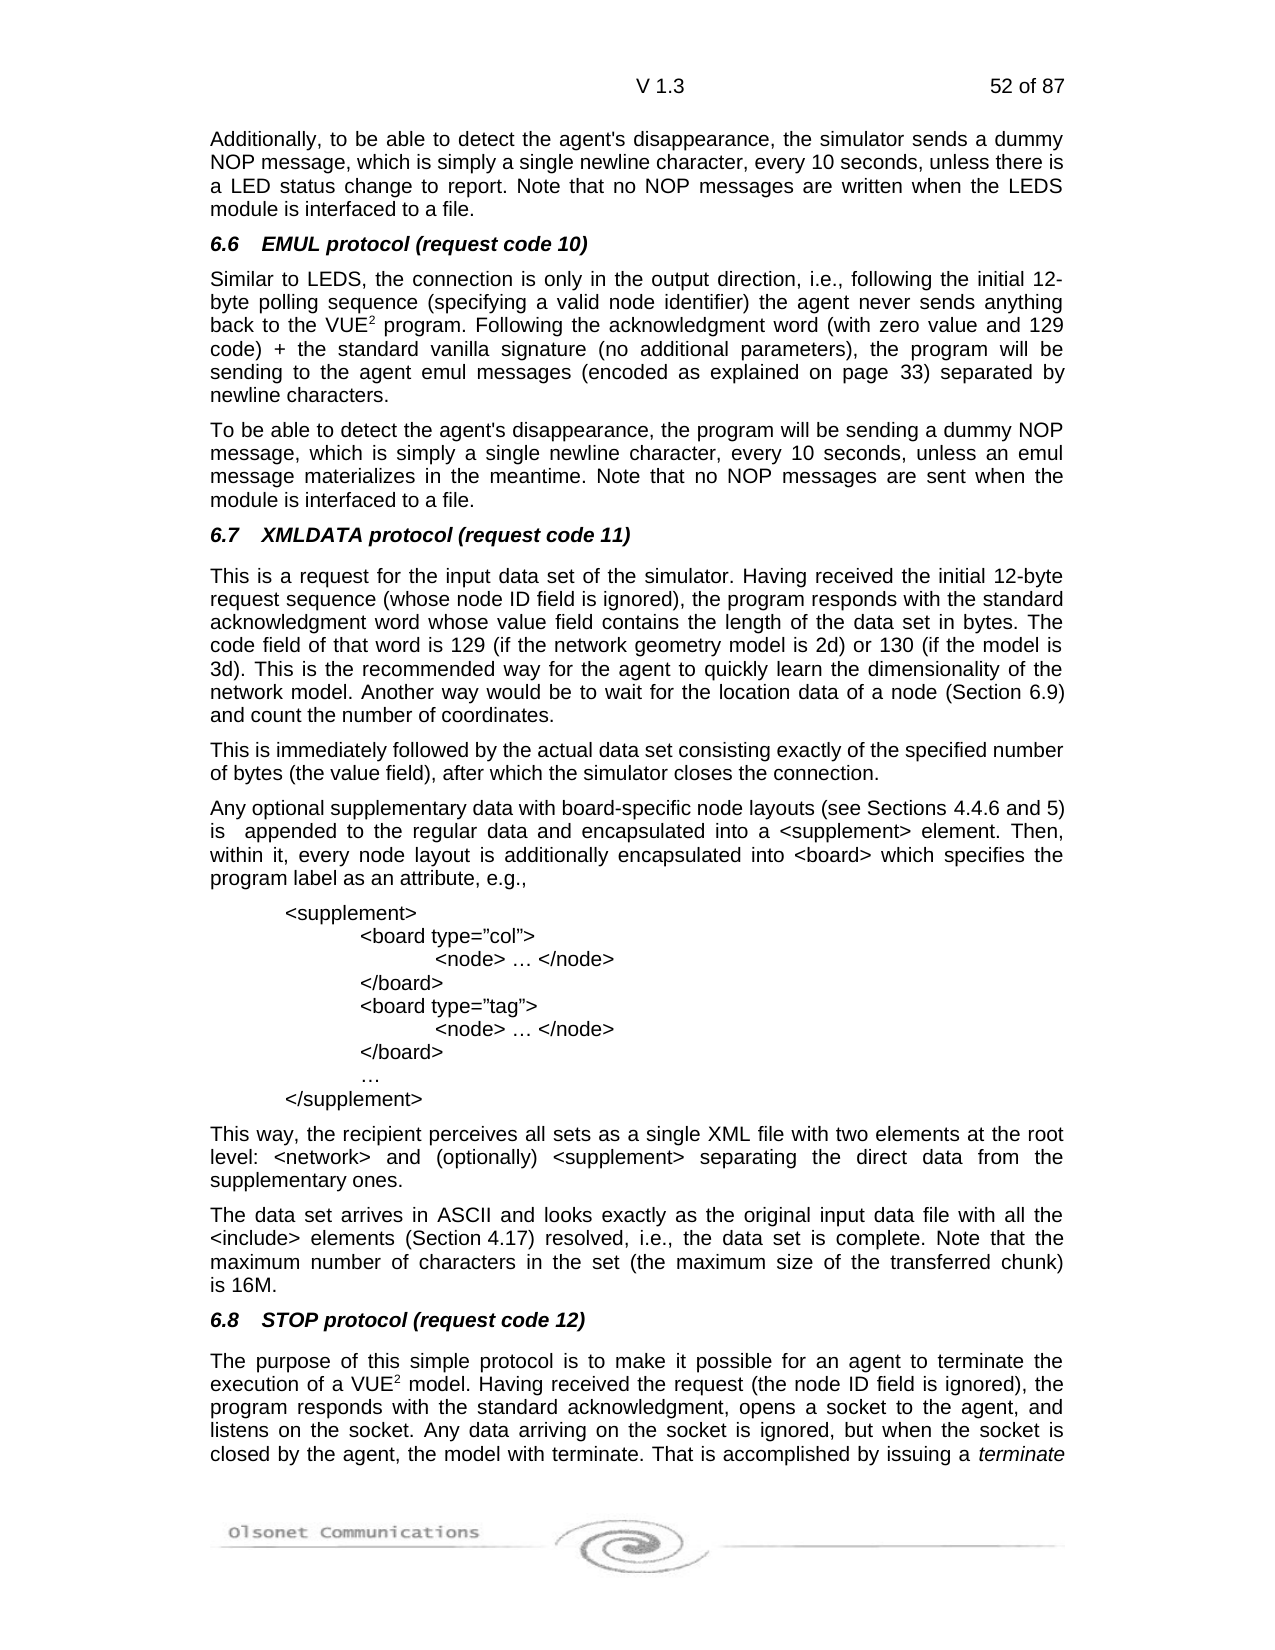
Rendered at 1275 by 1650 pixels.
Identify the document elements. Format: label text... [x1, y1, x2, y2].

text This is immediately followed by the actual data set consisting exactly of the specified number of bytes (the value field), after which the simulator closes the connection. [210, 738, 1065, 785]
text Additionally, to be able to detect the agent's disappearance, the simulator sends a dummy NOP message, which is simply a single newline character, every 10 seconds, unless there is a LED status change to report. Note that no NOP messages are written when the LEDS module is interfaced to a file. [210, 128, 1065, 221]
text <board type=”tag”> [210, 994, 1065, 1018]
subtitle EMUL protocol (request code 10) [210, 232, 1065, 256]
text </supplement> [210, 1087, 1065, 1111]
text The purpose of this simple protocol is to make it possible for an agent to terminate the execution of a VUE2 model. Having received the request (the node ID field is ignored), the program responds with the standard acknowledgment, opens a socket to the agent, and listens on the socket. Any data arriving on the socket is ignored, but when the socket is closed by the agent, the model with terminate. That is accomplished by issuing a terminate [210, 1349, 1065, 1466]
subtitle XMLDATA protocol (request code 11) [210, 523, 1065, 546]
text The data set arrives in ASCII and looks exactly as the original input data file with all the <include> elements (Section 4.17) resolved, i.e., the data set is complete. Note that the maximum number of characters in the set (the maximum size of the transferred chunk) is 16M. [210, 1204, 1065, 1297]
picture [210, 1504, 1065, 1596]
text <node> … </node> [210, 948, 1065, 971]
text This way, the recipient perceives all sets as a single XML file with two elements at the root level: <network> and (optionally) <supplement> separating the direct data from the supplementary ones. [210, 1122, 1065, 1192]
text To be able to detect the agent's disappearance, the program will be sending a dummy NOP message, which is simply a single newline character, every 10 seconds, unless an emul message materializes in the meantime. Note that no NOP messages are sent when the module is interfaced to a file. [210, 418, 1065, 511]
text Similar to LEDS, the connection is only in the output direction, i.e., following the initial 12-byte polling sequence (specifying a valid node identifier) the agent never sends anything back to the VUE2 program. Following the acknowledgment word (with zero value and 129 code) + the standard vanilla signature (no additional parameters), the program will be sending to the agent emul messages (encoded as explained on page 33) separated by newline characters. [210, 267, 1065, 407]
text </board> [210, 971, 1065, 994]
text Any optional supplementary data with board-specific node layouts (see Sections 4.4.6 and 5) is appended to the regular data and encapsulated into a <supplement> element. Then, within it, every node layout is additionally encapsulated into <board> which specifies the program label as an attribute, e.g., [210, 797, 1065, 890]
text </board> [210, 1041, 1065, 1064]
text … [210, 1064, 1065, 1087]
subtitle STOP protocol (request code 12) [210, 1308, 1065, 1332]
text <board type=”col”> [210, 925, 1065, 948]
text <node> … </node> [210, 1018, 1065, 1041]
text This is a request for the input data set of the simulator. Having received the initial 12-byte request sequence (whose node ID field is ignored), the program responds with the standard acknowledgment word whose value field contains the length of the data set in bytes. The code field of that word is 129 (if the network geometry model is 2d) or 130 (if the model is 3d). This is the recommended way for the agent to quickly learn the dimensionality of the network model. Another way would be to wait for the location data of a node (Section 6.9) and count the number of coordinates. [210, 564, 1065, 727]
text <supplement> [210, 901, 1065, 925]
